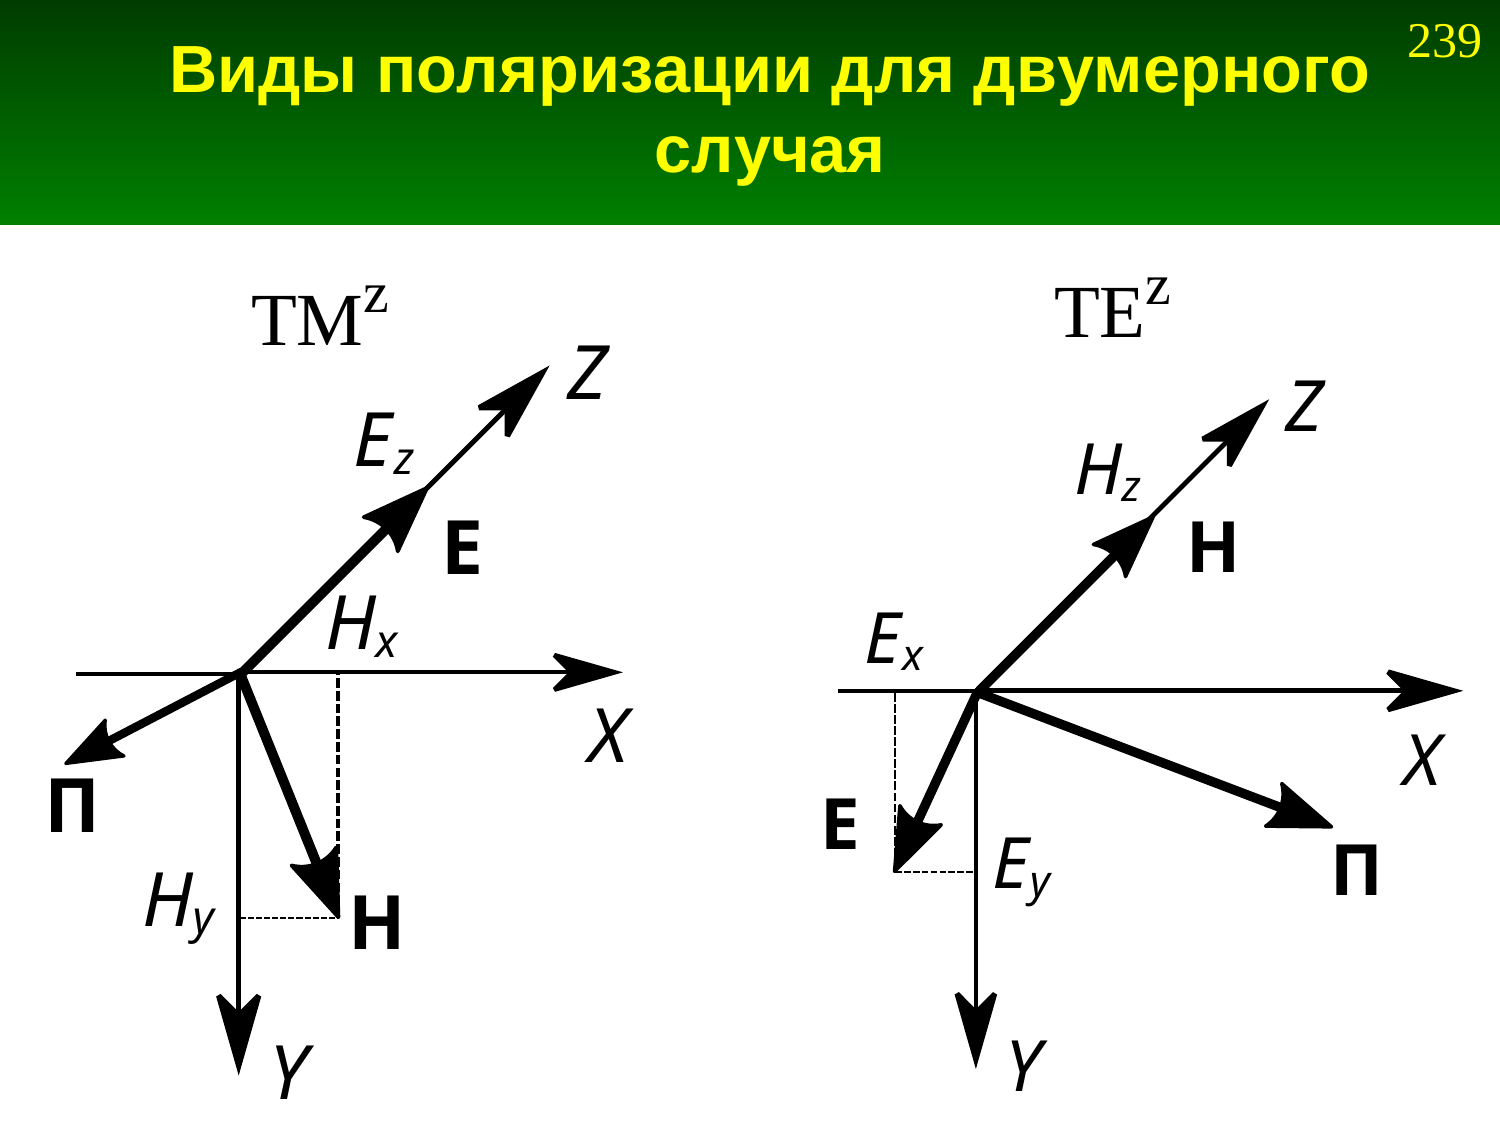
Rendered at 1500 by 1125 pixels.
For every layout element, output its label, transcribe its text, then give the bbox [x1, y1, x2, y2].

text_box TMz [236, 237, 405, 345]
picture [826, 379, 1464, 1092]
text_box TEz [1039, 230, 1187, 366]
picture [51, 345, 642, 1100]
title Виды поляризации для двумерного случая [100, 7, 1441, 204]
